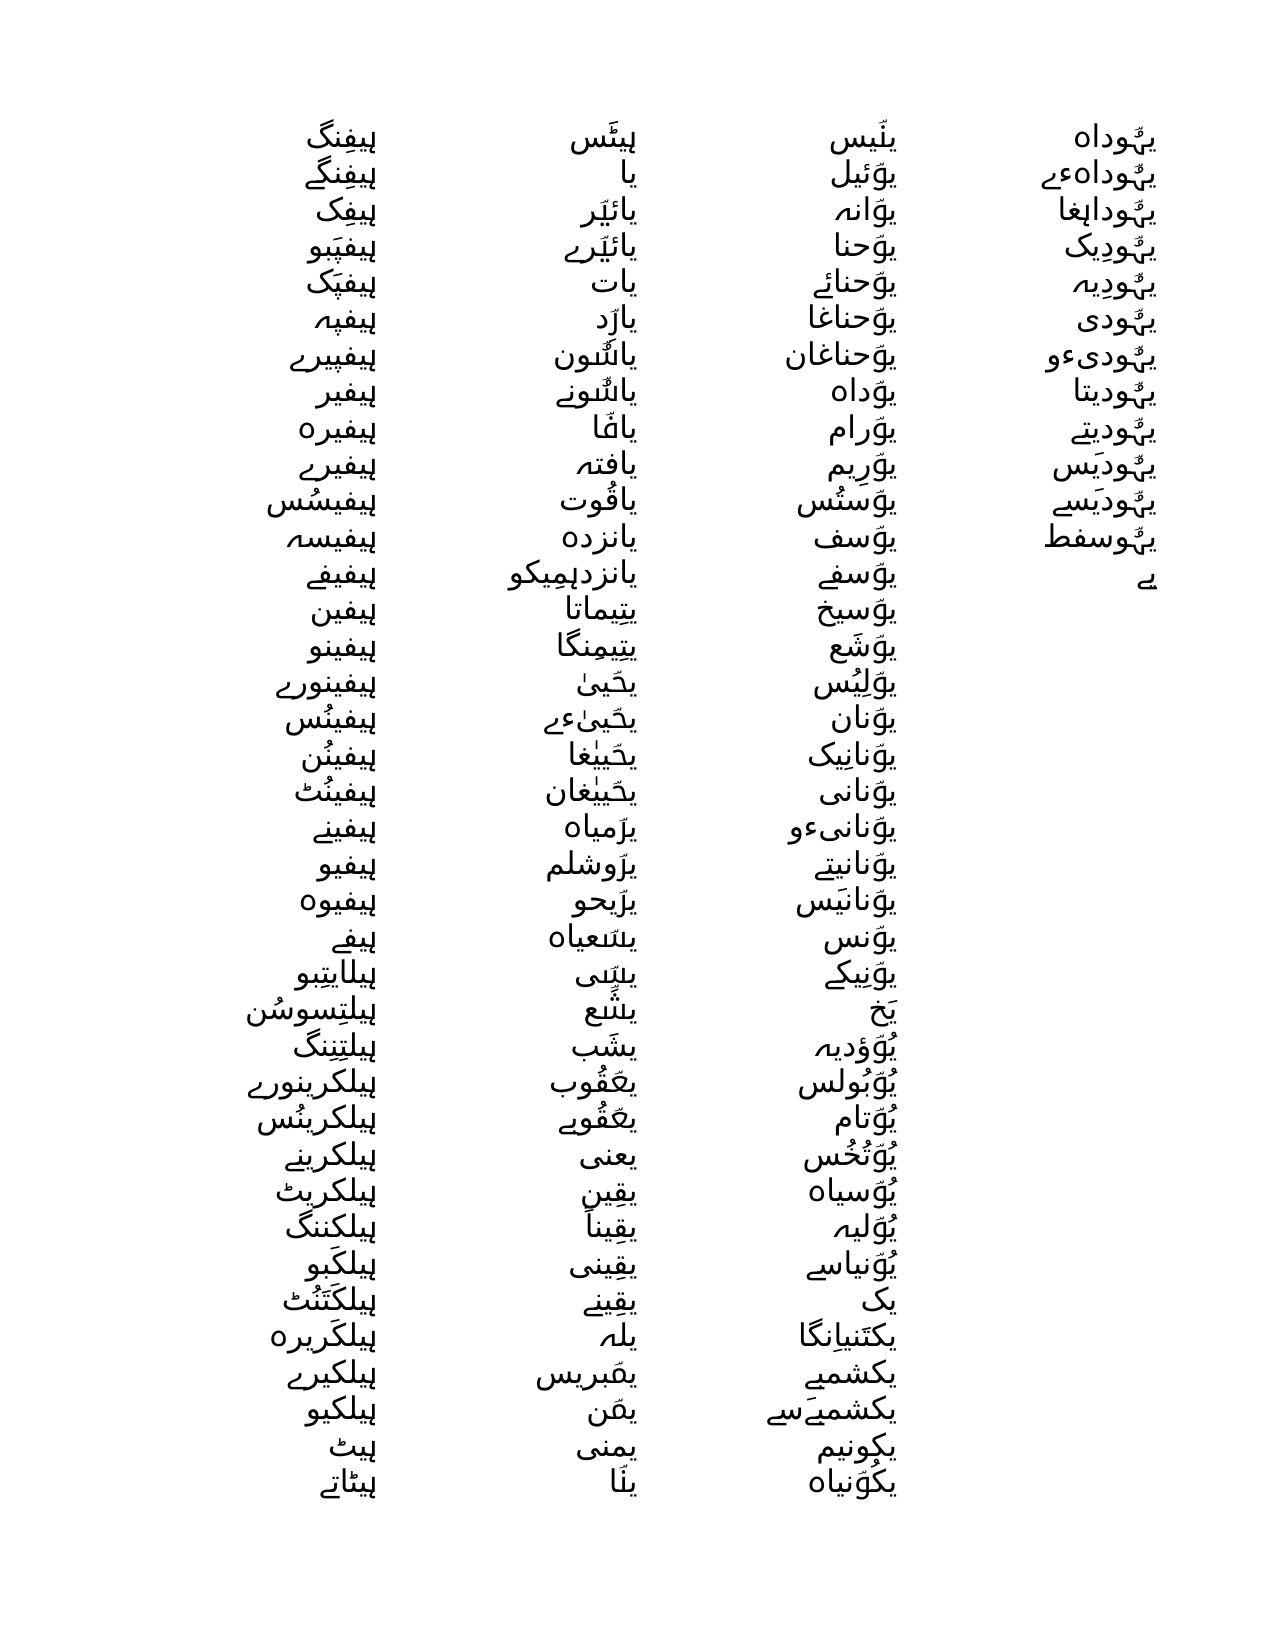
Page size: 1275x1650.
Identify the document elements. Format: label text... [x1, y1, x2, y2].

text ہیفینو [118, 627, 378, 663]
text یقِین [378, 1172, 637, 1209]
text یاسُؔون [378, 336, 637, 373]
text یحؔییٰ​غان [378, 772, 637, 809]
text یشَؔع [378, 991, 637, 1027]
text یائیؔرے [378, 227, 637, 263]
text یارِؔد [378, 300, 637, 336]
text ہیفینورے [118, 663, 378, 700]
text ہیفیسہ [118, 518, 378, 554]
text یوؔرِیم [637, 445, 897, 482]
text یمؔبریس [378, 1354, 637, 1391]
text یوؔسفے [637, 554, 897, 591]
text یوؔستُس [637, 482, 897, 518]
text یعنی [378, 1136, 637, 1172]
text ہیفیرے [118, 445, 378, 482]
text ہیٹَس [378, 118, 637, 154]
text ینؔیس [637, 118, 897, 154]
text ہیل​کریٹ [118, 1172, 378, 1209]
text یاقُوت [378, 482, 637, 518]
text ہیل​کیرے [118, 1354, 378, 1391]
text ہیل​ایتِبو [118, 954, 378, 991]
text ‏ [897, 591, 1157, 627]
text یوؔنِیکے [637, 954, 897, 991]
text یے [897, 554, 1157, 591]
text یائیؔر [378, 191, 637, 227]
text ہیل​کیو [118, 1391, 378, 1427]
text ہیفینُن [118, 736, 378, 772]
text ہیفیر [118, 373, 378, 409]
text یانزدہ​مِیکو [378, 554, 637, 591]
text ہیل​کَریرہ [118, 1318, 378, 1354]
text یوؔحنائے [637, 263, 897, 300]
text یہُؔودِیہ [897, 263, 1157, 300]
text یہُؔودی [897, 300, 1157, 336]
text یرؔیحو [378, 882, 637, 918]
text یوؔنانی​َس [637, 882, 897, 918]
text یحؔییٰ​ءے [378, 700, 637, 736]
text یعؔقُوب [378, 1063, 637, 1100]
text ہیفینے [118, 809, 378, 845]
text یہُؔودی​تے [897, 409, 1157, 445]
text ہیفینُٹ [118, 772, 378, 809]
text یافتہ [378, 445, 637, 482]
text یاسُؔونے [378, 373, 637, 409]
text یحؔییٰ [378, 663, 637, 700]
text یُوؔلیہ [637, 1209, 897, 1245]
text ہیل​کَبو [118, 1245, 378, 1281]
text یرؔمیاہ [378, 809, 637, 845]
text یہُؔوداہ​غا [897, 191, 1157, 227]
text یمؔن [378, 1391, 637, 1427]
text ہیفِنگ [118, 118, 378, 154]
text یک [637, 1281, 897, 1318]
text یہُؔوداہ [897, 118, 1157, 154]
text یوؔشَع [637, 627, 897, 663]
text یقِیناً [378, 1209, 637, 1245]
text یُوؔبُولس [637, 1063, 897, 1100]
text یہُؔودی​تا [897, 373, 1157, 409]
text ہیفیرہ [118, 409, 378, 445]
text ہیفپَبو [118, 227, 378, 263]
text یحؔییٰ​غا [378, 736, 637, 772]
text ہیفینُس [118, 700, 378, 736]
text یوؔحناغان [637, 336, 897, 373]
text یسؔعیاہ [378, 918, 637, 954]
text یَخ [637, 991, 897, 1027]
text یہُؔوداہ​ءے [897, 154, 1157, 191]
text یوؔداہ [637, 373, 897, 409]
text یُوؔؤدیہ [637, 1027, 897, 1063]
text یہُؔودِیک [897, 227, 1157, 263]
text یافؔا [378, 409, 637, 445]
text یسؔی [378, 954, 637, 991]
text یوؔنس [637, 918, 897, 954]
text یوؔنانی​ءو [637, 809, 897, 845]
text یمنی [378, 1427, 637, 1463]
text ہیفِک [118, 191, 378, 227]
text ہیل​کرینورے [118, 1063, 378, 1100]
text یکشمبے [637, 1354, 897, 1391]
text ہیل​کننگ [118, 1209, 378, 1245]
text یات [378, 263, 637, 300]
text یوؔنانِیک [637, 736, 897, 772]
text یہُؔوسفط [897, 518, 1157, 554]
text یکتَنیاِنگا [637, 1318, 897, 1354]
text یکونیم [637, 1427, 897, 1463]
text ہیفپیرے [118, 336, 378, 373]
text یوؔنان [637, 700, 897, 736]
text یہُؔودی​َسے [897, 482, 1157, 518]
text ہیفپہ [118, 300, 378, 336]
text یتِیماتا [378, 591, 637, 627]
text ہیفین [118, 591, 378, 627]
text ہیفیوہ [118, 882, 378, 918]
text یوؔنانی​تے [637, 845, 897, 882]
text ہیٹاتے [118, 1463, 378, 1499]
text یُوؔتُخُس [637, 1136, 897, 1172]
text یہُؔودی​ءو [897, 336, 1157, 373]
text یوؔلِیُس [637, 663, 897, 700]
text یتِیم​ِنگا [378, 627, 637, 663]
text ہیل​کرینُس [118, 1100, 378, 1136]
text یوؔسیخ [637, 591, 897, 627]
text یکشمبے​َسے [637, 1391, 897, 1427]
text ہیٹ [118, 1427, 378, 1463]
text یوؔئیل [637, 154, 897, 191]
text یُوؔتام [637, 1100, 897, 1136]
text یانزدہ [378, 518, 637, 554]
text ینؔا [378, 1463, 637, 1499]
text ہیل​کَتَنُٹ [118, 1281, 378, 1318]
text یوؔنانی [637, 772, 897, 809]
text یا [378, 154, 637, 191]
text یقِینے [378, 1281, 637, 1318]
text یعؔقُوبے [378, 1100, 637, 1136]
text ہیفپَک [118, 263, 378, 300]
text ہیل​تِنِنگ [118, 1027, 378, 1063]
text یشَب [378, 1027, 637, 1063]
text یلہ [378, 1318, 637, 1354]
text یرؔوشلم [378, 845, 637, 882]
text یُوؔسیاہ [637, 1172, 897, 1209]
text یہُؔودی​َس [897, 445, 1157, 482]
text یکُوؔنیاہ [637, 1463, 897, 1499]
text ہیفیسُس [118, 482, 378, 518]
text ہیفیفے [118, 554, 378, 591]
text یوؔرام [637, 409, 897, 445]
text یوؔحنا [637, 227, 897, 263]
text ہیفے [118, 918, 378, 954]
text ہیل​کرینے [118, 1136, 378, 1172]
text ہیل​تِسوسُن [118, 991, 378, 1027]
text یوؔحناغا [637, 300, 897, 336]
text ہیفِنگے [118, 154, 378, 191]
text یوؔسف [637, 518, 897, 554]
text یقِینی [378, 1245, 637, 1281]
text یُوؔنیاسے [637, 1245, 897, 1281]
text ہیفیو [118, 845, 378, 882]
text یوؔانہ [637, 191, 897, 227]
